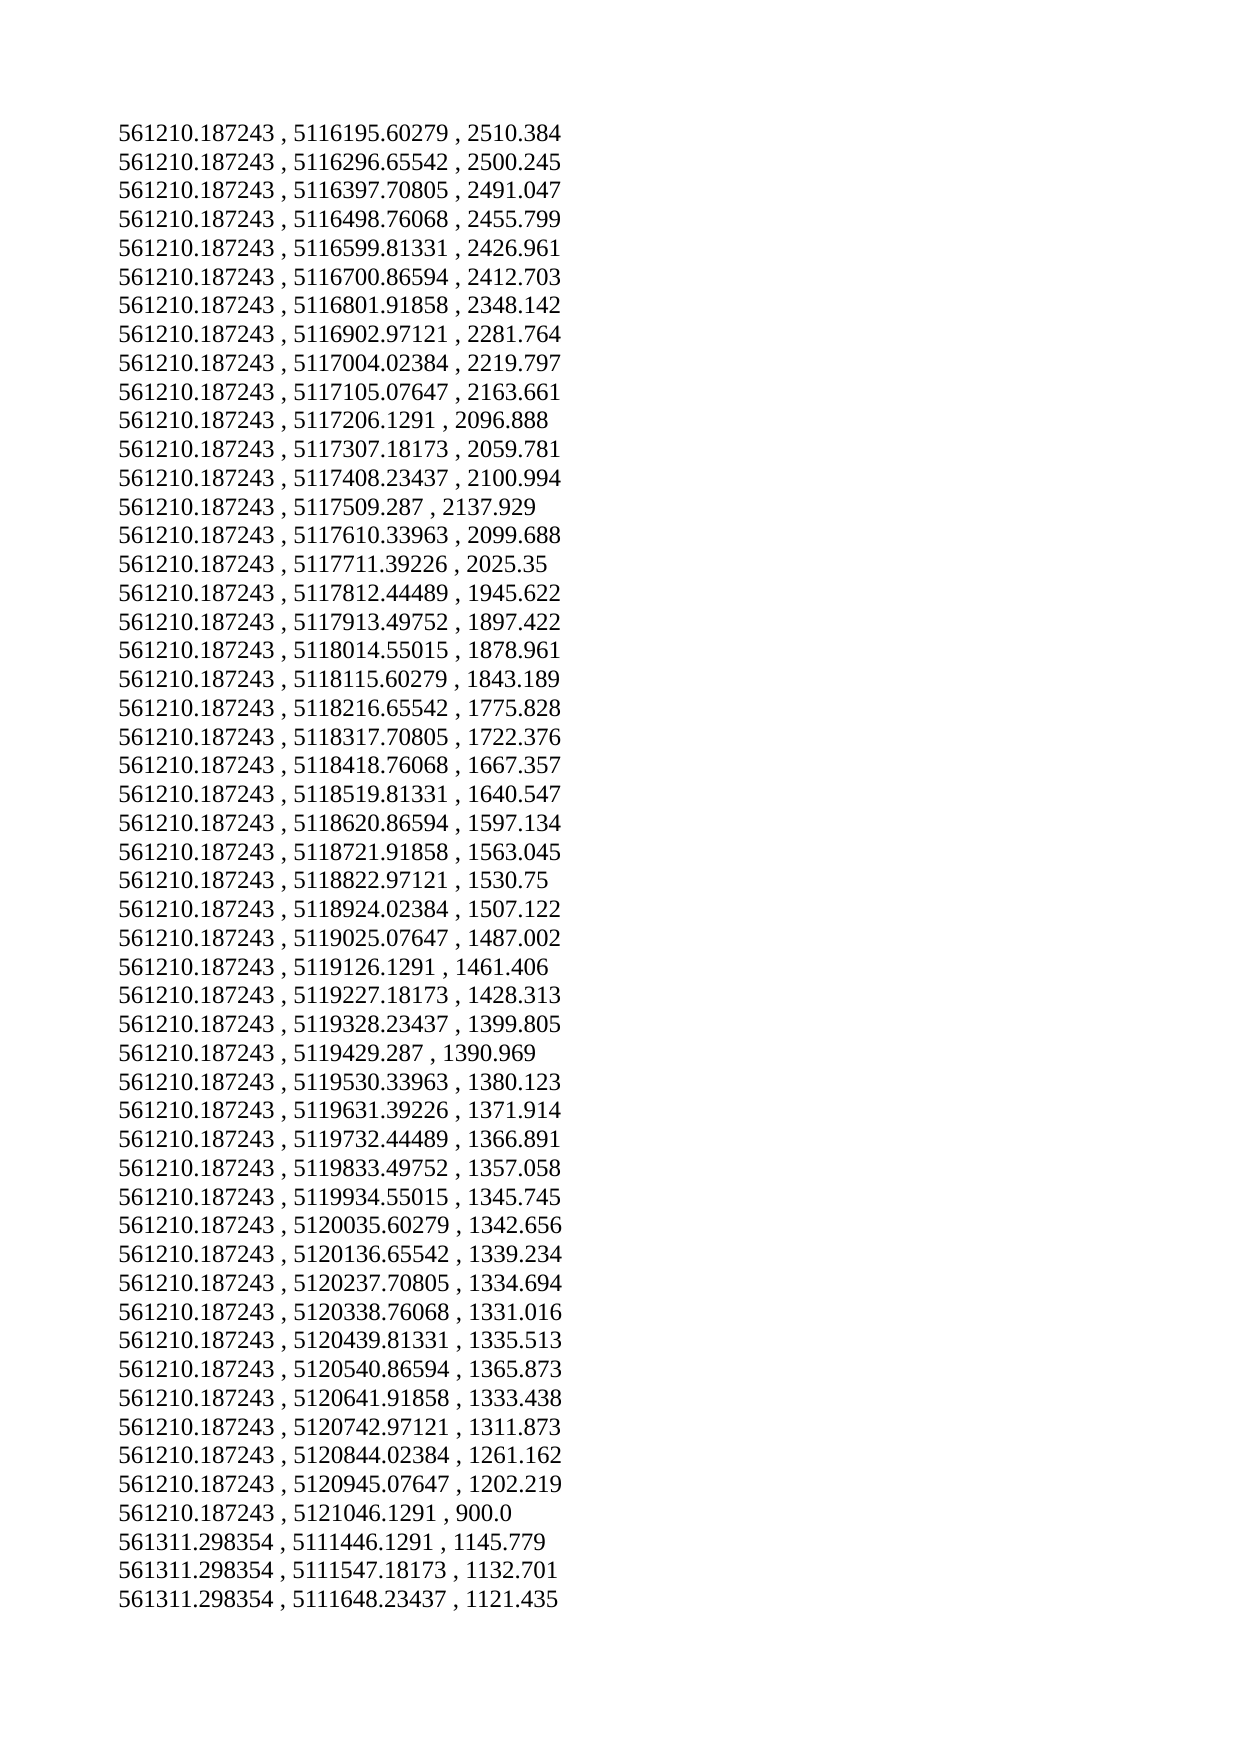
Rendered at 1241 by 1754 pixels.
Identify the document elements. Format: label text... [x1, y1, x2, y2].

text 561210.187243 , 5116296.65542 , 2500.245 [118, 147, 1122, 176]
text 561210.187243 , 5117004.02384 , 2219.797 [118, 348, 1122, 377]
text 561210.187243 , 5120945.07647 , 1202.219 [118, 1469, 1122, 1498]
text 561210.187243 , 5120844.02384 , 1261.162 [118, 1441, 1122, 1469]
text 561311.298354 , 5111547.18173 , 1132.701 [118, 1556, 1122, 1584]
text 561210.187243 , 5119934.55015 , 1345.745 [118, 1182, 1122, 1211]
text 561210.187243 , 5120338.76068 , 1331.016 [118, 1297, 1122, 1326]
text 561210.187243 , 5119227.18173 , 1428.313 [118, 981, 1122, 1009]
text 561210.187243 , 5117812.44489 , 1945.622 [118, 578, 1122, 607]
text 561210.187243 , 5116902.97121 , 2281.764 [118, 319, 1122, 348]
text 561210.187243 , 5117610.33963 , 2099.688 [118, 521, 1122, 549]
text 561210.187243 , 5116700.86594 , 2412.703 [118, 262, 1122, 291]
text 561210.187243 , 5118216.65542 , 1775.828 [118, 693, 1122, 722]
text 561210.187243 , 5118519.81331 , 1640.547 [118, 779, 1122, 808]
text 561210.187243 , 5119126.1291 , 1461.406 [118, 952, 1122, 981]
text 561210.187243 , 5118014.55015 , 1878.961 [118, 636, 1122, 664]
text 561210.187243 , 5119429.287 , 1390.969 [118, 1038, 1122, 1067]
text 561210.187243 , 5120742.97121 , 1311.873 [118, 1412, 1122, 1441]
text 561210.187243 , 5120035.60279 , 1342.656 [118, 1211, 1122, 1239]
text 561210.187243 , 5117711.39226 , 2025.35 [118, 549, 1122, 578]
text 561210.187243 , 5118822.97121 , 1530.75 [118, 866, 1122, 894]
text 561210.187243 , 5120237.70805 , 1334.694 [118, 1268, 1122, 1297]
text 561210.187243 , 5120641.91858 , 1333.438 [118, 1383, 1122, 1412]
text 561311.298354 , 5111648.23437 , 1121.435 [118, 1584, 1122, 1613]
text 561210.187243 , 5117913.49752 , 1897.422 [118, 607, 1122, 636]
text 561210.187243 , 5117105.07647 , 2163.661 [118, 377, 1122, 406]
text 561210.187243 , 5116397.70805 , 2491.047 [118, 176, 1122, 204]
text 561210.187243 , 5120540.86594 , 1365.873 [118, 1354, 1122, 1383]
text 561210.187243 , 5119025.07647 , 1487.002 [118, 923, 1122, 952]
text 561210.187243 , 5118620.86594 , 1597.134 [118, 808, 1122, 837]
text 561210.187243 , 5120136.65542 , 1339.234 [118, 1239, 1122, 1268]
text 561210.187243 , 5121046.1291 , 900.0 [118, 1498, 1122, 1527]
text 561210.187243 , 5116599.81331 , 2426.961 [118, 233, 1122, 262]
text 561210.187243 , 5118721.91858 , 1563.045 [118, 837, 1122, 866]
text 561210.187243 , 5117408.23437 , 2100.994 [118, 463, 1122, 492]
text 561210.187243 , 5119530.33963 , 1380.123 [118, 1067, 1122, 1096]
text 561210.187243 , 5118924.02384 , 1507.122 [118, 894, 1122, 923]
text 561210.187243 , 5119631.39226 , 1371.914 [118, 1096, 1122, 1124]
text 561210.187243 , 5117307.18173 , 2059.781 [118, 434, 1122, 463]
text 561210.187243 , 5119328.23437 , 1399.805 [118, 1009, 1122, 1038]
text 561210.187243 , 5117509.287 , 2137.929 [118, 492, 1122, 521]
text 561210.187243 , 5120439.81331 , 1335.513 [118, 1326, 1122, 1354]
text 561210.187243 , 5116498.76068 , 2455.799 [118, 204, 1122, 233]
text 561210.187243 , 5116801.91858 , 2348.142 [118, 291, 1122, 319]
text 561210.187243 , 5119833.49752 , 1357.058 [118, 1153, 1122, 1182]
text 561210.187243 , 5119732.44489 , 1366.891 [118, 1124, 1122, 1153]
text 561210.187243 , 5116195.60279 , 2510.384 [118, 118, 1122, 147]
text 561210.187243 , 5118317.70805 , 1722.376 [118, 722, 1122, 751]
text 561210.187243 , 5117206.1291 , 2096.888 [118, 406, 1122, 434]
text 561210.187243 , 5118418.76068 , 1667.357 [118, 751, 1122, 779]
text 561311.298354 , 5111446.1291 , 1145.779 [118, 1527, 1122, 1556]
text 561210.187243 , 5118115.60279 , 1843.189 [118, 664, 1122, 693]
